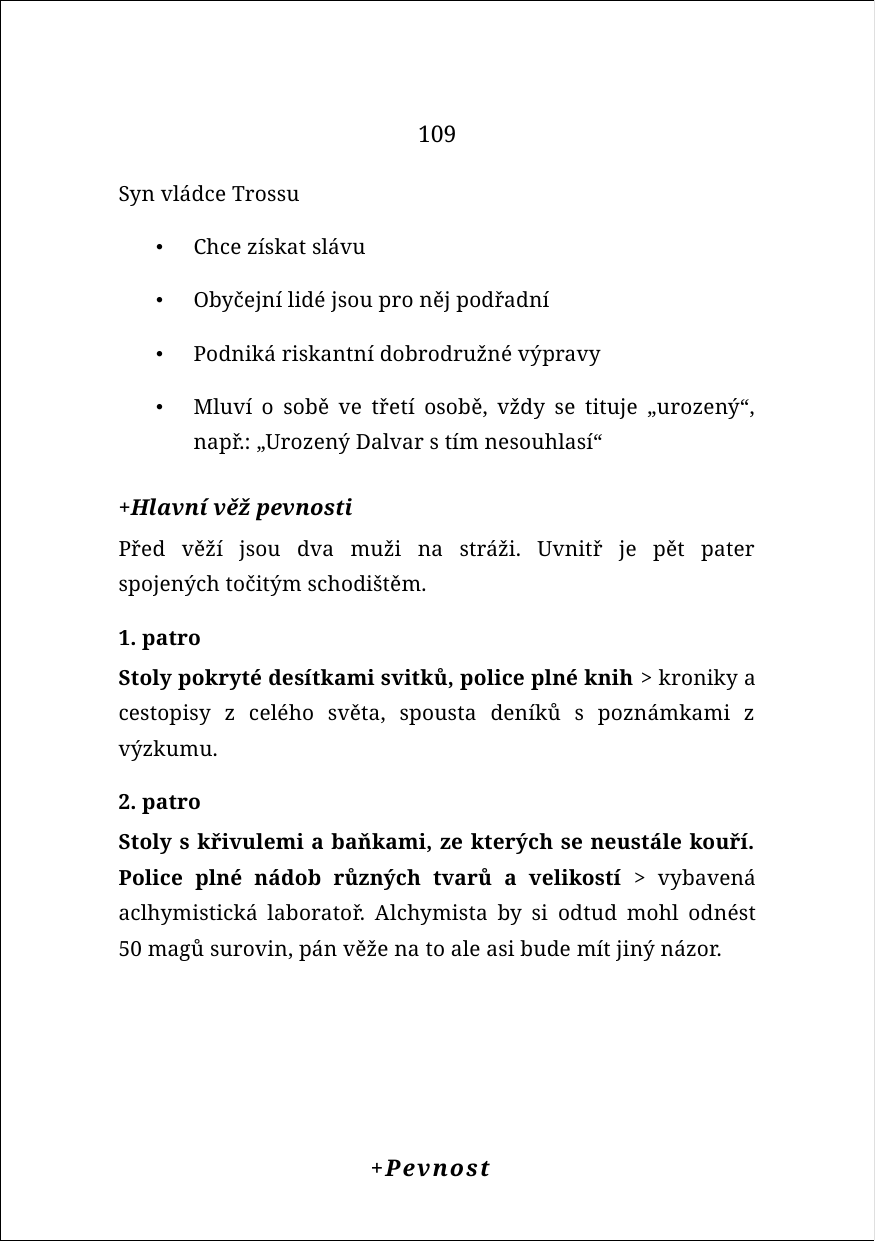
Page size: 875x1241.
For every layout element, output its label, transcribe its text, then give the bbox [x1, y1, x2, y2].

list Podniká riskantní dobrodružné výpravy [156, 339, 756, 367]
text Před věží jsou dva muži na stráži. Uvnitř je pět pater spojených točitým schodištěm. [118, 534, 756, 598]
subtitle 2. patro [118, 787, 756, 816]
list Mluví o sobě ve třetí osobě, vždy se tituje „urozený“, např.: „Urozený Dalvar s tím nesouhlasí“ [156, 392, 756, 456]
subtitle 1. patro [118, 623, 756, 651]
subtitle +Hlavní věž pevnosti [118, 492, 756, 522]
text Syn vládce Trossu [118, 179, 756, 207]
list Chce získat slávu [156, 232, 756, 261]
list Obyčejní lidé jsou pro něj podřadní [156, 285, 756, 314]
text Stoly pokryté desítkami svitků, police plné knih > kroniky a cestopisy z celého světa, spousta deníků s poznámkami z výzkumu. [118, 663, 756, 762]
text Stoly s křivulemi a baňkami, ze kterých se neustále kouří. Police plné nádob různých tvarů a velikostí > vybavená aclhymistická laboratoř. Alchymista by si odtud mohl odnést 50 magů surovin, pán věže na to ale asi bude mít jiný názor. [118, 827, 756, 962]
